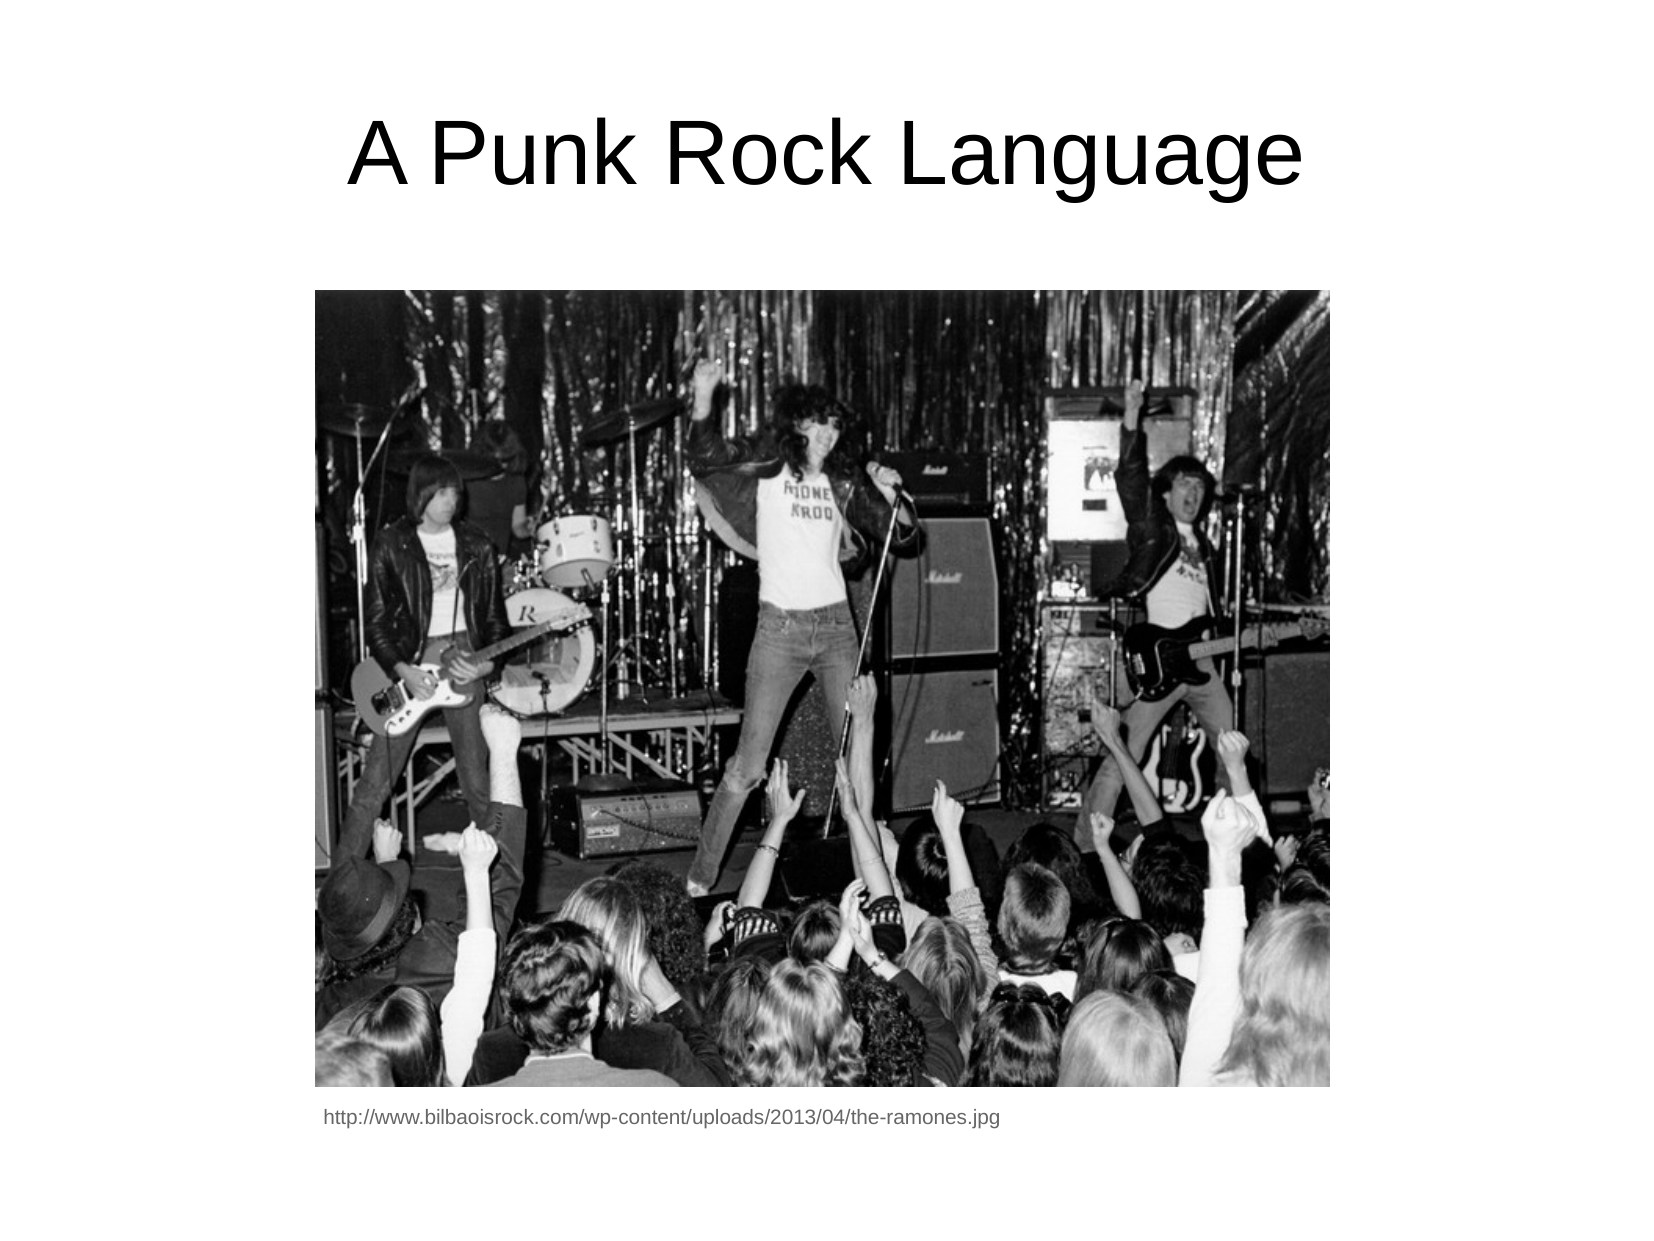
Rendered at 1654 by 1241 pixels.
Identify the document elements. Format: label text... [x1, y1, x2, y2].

text_box http://www.bilbaoisrock.com/wp-content/uploads/2013/04/the-ramones.jpg [308, 1098, 1158, 1142]
picture [315, 290, 1330, 1087]
title A Punk Rock Language [82, 49, 1571, 257]
